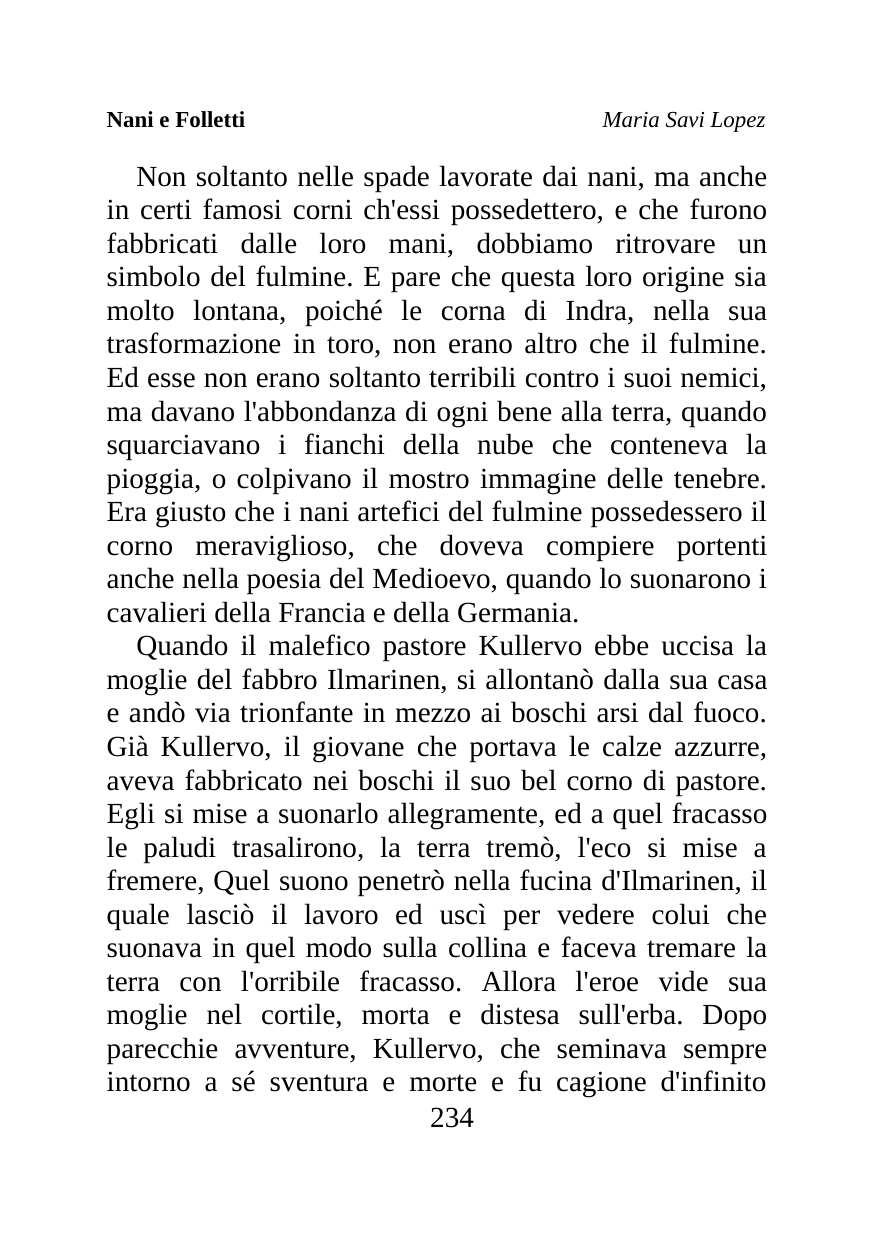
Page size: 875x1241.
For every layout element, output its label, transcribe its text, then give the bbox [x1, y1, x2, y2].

text Non soltanto nelle spade lavorate dai nani, ma anche in certi famosi corni ch'essi possedettero, e che furono fabbricati dalle loro mani, dobbiamo ritrovare un simbolo del fulmine. E pare che questa loro origine sia molto lontana, poiché le corna di Indra, nella sua trasformazione in toro, non erano altro che il fulmine. Ed esse non erano soltanto terribili contro i suoi nemici, ma davano l'abbondanza di ogni bene alla terra, quando squarciavano i fianchi della nube che conteneva la pioggia, o colpivano il mostro immagine delle tenebre. Era giusto che i nani artefici del fulmine possedessero il corno meraviglioso, che doveva compiere portenti anche nella poesia del Medioevo, quando lo suonarono i cavalieri della Francia e della Germania. [106, 159, 768, 628]
text Quando il malefico pastore Kullervo ebbe uccisa la moglie del fabbro Ilmarinen, si allontanò dalla sua casa e andò via trionfante in mezzo ai boschi arsi dal fuoco. Già Kullervo, il giovane che portava le calze azzurre, aveva fabbricato nei boschi il suo bel corno di pastore. Egli si mise a suonarlo allegramente, ed a quel fracasso le paludi trasalirono, la terra tremò, l'eco si mise a fremere, Quel suono penetrò nella fucina d'Ilmarinen, il quale lasciò il lavoro ed uscì per vedere colui che suonava in quel modo sulla collina e faceva tremare la terra con l'orribile fracasso. Allora l'eroe vide sua moglie nel cortile, morta e distesa sull'erba. Dopo parecchie avventure, Kullervo, che seminava sempre intorno a sé sventura e morte e fu cagione d'infinito [106, 628, 768, 1098]
